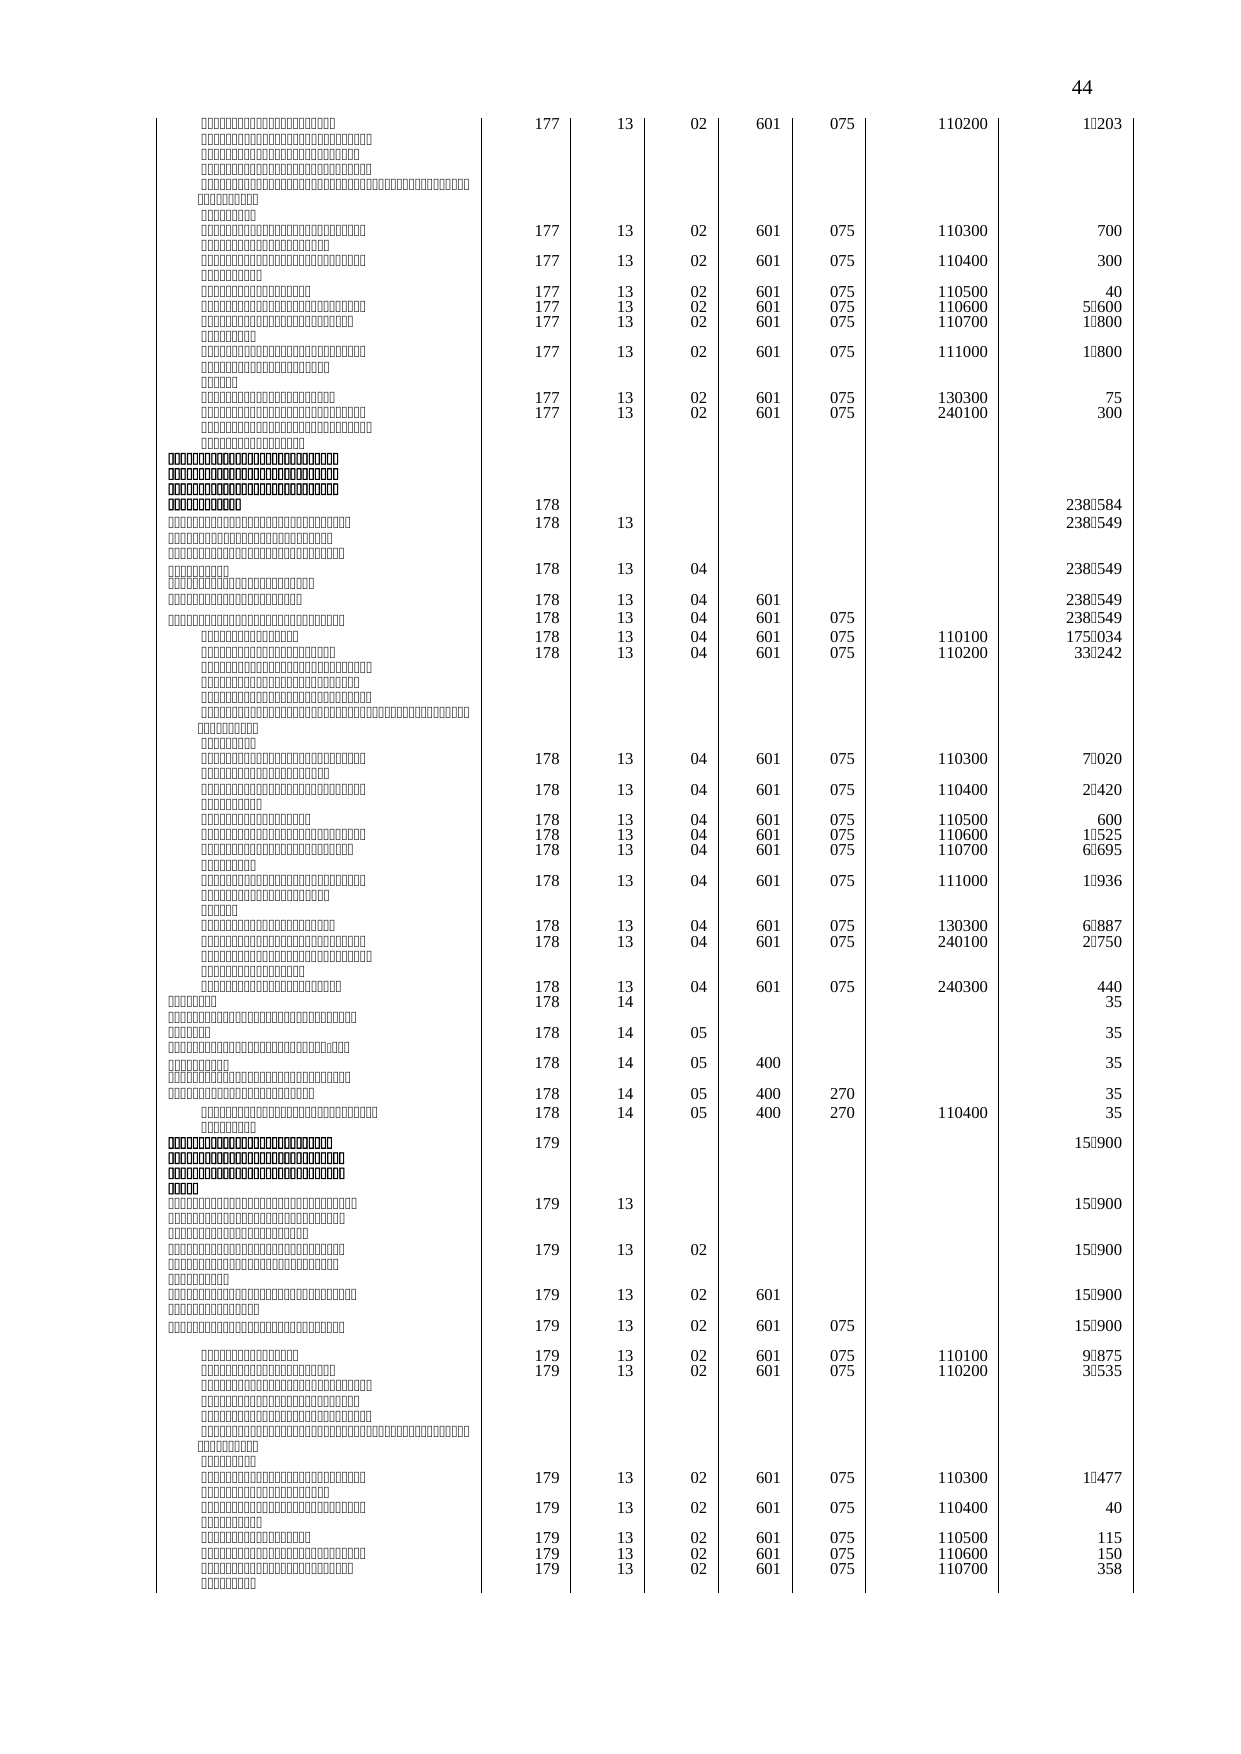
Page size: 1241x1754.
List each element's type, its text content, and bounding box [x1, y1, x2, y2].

table_cell  [645, 631, 718, 646]
table_cell  [482, 1137, 570, 1198]
table_cell  [482, 981, 570, 996]
table_cell [571, 453, 644, 517]
table_cell [719, 1011, 792, 1042]
table_cell  [719, 1502, 792, 1532]
table_cell   [157, 225, 481, 255]
table_cell [793, 1137, 865, 1198]
table_cell  [999, 646, 1133, 753]
table_cell [866, 548, 998, 578]
table_cell  [866, 225, 998, 255]
table_cell [645, 1198, 718, 1243]
table_cell   [157, 1502, 481, 1532]
table_cell  [645, 814, 718, 829]
table_cell  [645, 225, 718, 255]
table_cell  [866, 392, 998, 407]
table_cell  [999, 935, 1133, 981]
table_cell  [645, 392, 718, 407]
table_cell   [157, 1106, 481, 1137]
table_cell   [157, 1563, 481, 1593]
table_cell  [645, 255, 718, 285]
table_cell  [482, 875, 570, 920]
table_cell    [157, 1198, 481, 1243]
table_cell    [157, 407, 481, 453]
table_cell  [999, 1289, 1133, 1319]
table_cell  [645, 1011, 718, 1042]
table_cell  [571, 1350, 644, 1365]
table_cell [793, 517, 865, 548]
table_cell [866, 1198, 998, 1243]
table_cell  [999, 981, 1133, 996]
table_cell  [999, 346, 1133, 392]
table_cell [793, 578, 865, 612]
table_cell   [157, 316, 481, 346]
table_cell  [866, 875, 998, 920]
table_cell  [645, 783, 718, 814]
table_cell   [157, 1011, 481, 1042]
table_cell  [482, 316, 570, 346]
table_cell  [999, 1502, 1133, 1532]
table_cell  [999, 301, 1133, 316]
table_cell  [793, 844, 865, 874]
table_cell  [719, 1319, 792, 1350]
table_cell [866, 517, 998, 548]
table_cell  [157, 612, 481, 631]
table_cell [719, 548, 792, 578]
table_cell  [999, 1137, 1133, 1198]
table_cell  [571, 631, 644, 646]
table_cell [645, 996, 718, 1011]
table_cell  [571, 1106, 644, 1137]
table_cell  [999, 392, 1133, 407]
table_cell  [793, 646, 865, 753]
table_cell  [571, 225, 644, 255]
table_cell  [999, 996, 1133, 1011]
table_cell  [645, 316, 718, 346]
table_cell [719, 996, 792, 1011]
table_cell [645, 517, 718, 548]
table_cell  [645, 981, 718, 996]
table_cell  [999, 285, 1133, 301]
table_cell  [866, 1548, 998, 1563]
table_cell  [645, 935, 718, 981]
table_cell  [719, 1532, 792, 1547]
table_cell  [793, 255, 865, 285]
table_cell  [793, 1365, 865, 1471]
table_cell  [793, 392, 865, 407]
table_cell  [999, 1011, 1133, 1042]
table_cell  [866, 301, 998, 316]
table_cell  [482, 578, 570, 612]
table_cell  [645, 1365, 718, 1471]
table_cell  [482, 548, 570, 578]
table_cell    [157, 346, 481, 392]
table_cell  [866, 783, 998, 814]
table_cell [645, 453, 718, 517]
table_cell  [793, 1350, 865, 1365]
table_cell  [866, 1563, 998, 1593]
table_cell  [719, 301, 792, 316]
table_cell  [571, 285, 644, 301]
table_cell  [999, 1106, 1133, 1137]
table_cell  [571, 935, 644, 981]
table_cell  [571, 346, 644, 392]
table_cell  [999, 1243, 1133, 1289]
table_cell  [866, 1532, 998, 1547]
table_cell  [999, 1532, 1133, 1547]
table_cell  [157, 1350, 481, 1365]
table_cell  [645, 1243, 718, 1289]
table_cell  [793, 783, 865, 814]
table_cell  [719, 646, 792, 753]
table_cell  [999, 920, 1133, 935]
table_cell  [793, 981, 865, 996]
table_cell [719, 1198, 792, 1243]
table_cell  [482, 920, 570, 935]
table_cell  [482, 1243, 570, 1289]
table_cell [866, 1011, 998, 1042]
table_cell  [645, 875, 718, 920]
table_cell  [719, 783, 792, 814]
table_cell  [571, 783, 644, 814]
table_cell  [645, 301, 718, 316]
table_cell  [999, 1365, 1133, 1471]
table_cell  [999, 453, 1133, 517]
table_cell  [645, 1289, 718, 1319]
table_cell  [482, 844, 570, 874]
table_cell  [999, 612, 1133, 631]
table_cell  [645, 578, 718, 612]
table_cell  [482, 1502, 570, 1532]
table_cell  [645, 1106, 718, 1137]
table_cell  [482, 285, 570, 301]
table_cell  [482, 935, 570, 981]
table_cell   [157, 1072, 481, 1106]
table_cell  [999, 118, 1133, 224]
table_cell  [866, 346, 998, 392]
table_cell  [999, 407, 1133, 453]
table_cell  [793, 1563, 865, 1593]
table_cell  [482, 118, 570, 224]
table_cell  [571, 844, 644, 874]
table_cell  [571, 875, 644, 920]
table_cell  [571, 996, 644, 1011]
table_cell  [999, 844, 1133, 874]
table_cell  [999, 578, 1133, 612]
table_cell  [482, 631, 570, 646]
table_cell  [571, 1042, 644, 1072]
table_cell   [157, 783, 481, 814]
table_cell  [793, 1502, 865, 1532]
table_cell  [482, 814, 570, 829]
table_cell  [571, 1532, 644, 1547]
table_cell  [645, 1471, 718, 1502]
table_cell  [719, 844, 792, 874]
table_cell  [793, 631, 865, 646]
table_cell  [157, 1319, 481, 1350]
table_cell  [719, 225, 792, 255]
table_cell  [645, 1350, 718, 1365]
table_cell [866, 996, 998, 1011]
table_cell [866, 612, 998, 631]
table_cell  [999, 783, 1133, 814]
table_cell  [793, 316, 865, 346]
table_cell  [999, 1072, 1133, 1106]
table_cell  [999, 753, 1133, 783]
table_cell  [482, 1011, 570, 1042]
table_cell  [793, 612, 865, 631]
table_cell  [645, 612, 718, 631]
table_cell  [157, 996, 481, 1011]
table_cell  [571, 981, 644, 996]
table_cell  [571, 316, 644, 346]
table_cell  [645, 844, 718, 874]
table_cell   [157, 1042, 481, 1072]
table_cell  [999, 1198, 1133, 1243]
table_cell  [571, 1563, 644, 1593]
table_cell  [482, 453, 570, 517]
table_cell  [999, 548, 1133, 578]
table_cell  [999, 1548, 1133, 1563]
table_cell  [645, 1319, 718, 1350]
table_cell  [793, 407, 865, 453]
table_cell  [866, 1350, 998, 1365]
table_cell  [482, 346, 570, 392]
table_cell  [571, 1243, 644, 1289]
table_cell  [482, 1042, 570, 1072]
table_cell  [645, 346, 718, 392]
table_cell  [866, 1502, 998, 1532]
table_cell [793, 1289, 865, 1319]
table_cell  [719, 1471, 792, 1502]
table_cell  [999, 225, 1133, 255]
table_cell  [999, 255, 1133, 285]
table_cell  [793, 301, 865, 316]
table_cell  [719, 1548, 792, 1563]
table_cell  [866, 829, 998, 844]
table_cell  [571, 612, 644, 631]
table_cell  [571, 1072, 644, 1106]
table_cell  [999, 1319, 1133, 1350]
table_cell  [793, 285, 865, 301]
table_cell  [719, 875, 792, 920]
table_cell [719, 1243, 792, 1289]
table_cell  [719, 1563, 792, 1593]
table_cell  [157, 814, 481, 829]
table_cell  [645, 1532, 718, 1547]
table_cell [719, 1137, 792, 1198]
table_cell [866, 1243, 998, 1289]
table_cell  [482, 517, 570, 548]
table_cell [866, 578, 998, 612]
table_cell  [571, 1365, 644, 1471]
table_cell  [999, 1563, 1133, 1593]
table_cell [645, 1137, 718, 1198]
table_cell  [571, 517, 644, 548]
table_cell  [645, 548, 718, 578]
table_cell  [719, 935, 792, 981]
table_cell    [157, 875, 481, 920]
table_cell   [157, 517, 481, 548]
table_cell  [645, 118, 718, 224]
table_cell  [999, 829, 1133, 844]
table_cell  [999, 631, 1133, 646]
table_cell  [719, 612, 792, 631]
table_cell  [482, 829, 570, 844]
table_cell  [482, 1106, 570, 1137]
table_cell [866, 1072, 998, 1106]
table_cell  [645, 1042, 718, 1072]
table_cell  [482, 1365, 570, 1471]
table_cell  [571, 814, 644, 829]
table_cell  [866, 255, 998, 285]
table_cell  [482, 255, 570, 285]
table_cell  [719, 1106, 792, 1137]
table_cell  [866, 844, 998, 874]
table_cell  [793, 1532, 865, 1547]
table_cell  [866, 753, 998, 783]
table_cell  [866, 981, 998, 996]
table_cell [571, 1137, 644, 1198]
table_cell  [866, 646, 998, 753]
table_cell  [793, 1319, 865, 1350]
table_cell  [482, 1471, 570, 1502]
table_cell  [645, 920, 718, 935]
table_cell  [571, 407, 644, 453]
table_cell  [157, 981, 481, 996]
table_cell  [645, 1548, 718, 1563]
table_cell  [571, 548, 644, 578]
table_cell [793, 1011, 865, 1042]
table_cell       [157, 1365, 481, 1471]
table_cell  [482, 1072, 570, 1106]
table_cell [793, 996, 865, 1011]
table_cell  [645, 1563, 718, 1593]
table_cell  [719, 829, 792, 844]
table_cell  [571, 920, 644, 935]
table_cell  [999, 1471, 1133, 1502]
table_cell  [571, 1502, 644, 1532]
table_cell  [719, 753, 792, 783]
table_cell  [999, 316, 1133, 346]
table_cell  [157, 392, 481, 407]
table_cell [719, 517, 792, 548]
table_cell [793, 1198, 865, 1243]
table_cell  [719, 1350, 792, 1365]
table_cell  [719, 1042, 792, 1072]
table_cell  [866, 1365, 998, 1471]
table_cell       [157, 118, 481, 224]
table_cell  [571, 301, 644, 316]
table_cell  [719, 578, 792, 612]
table_cell    [157, 935, 481, 981]
table_cell  [793, 753, 865, 783]
table_cell  [482, 753, 570, 783]
table_cell  [645, 646, 718, 753]
table_cell  [482, 612, 570, 631]
table_cell  [719, 814, 792, 829]
table_cell  [719, 631, 792, 646]
table_cell  [866, 316, 998, 346]
table_cell [793, 1243, 865, 1289]
table_cell  [157, 285, 481, 301]
table_cell [866, 1137, 998, 1198]
table_cell  [571, 1471, 644, 1502]
table_cell   [157, 1471, 481, 1502]
table_cell  [793, 346, 865, 392]
table_cell  [719, 255, 792, 285]
table_cell  [571, 1198, 644, 1243]
table_cell  [157, 829, 481, 844]
table_cell  [482, 225, 570, 255]
table_cell    [157, 1243, 481, 1289]
table_cell  [482, 646, 570, 753]
table_cell [793, 453, 865, 517]
table_cell  [719, 346, 792, 392]
table_cell  [793, 920, 865, 935]
table_cell  [719, 920, 792, 935]
table_cell   [157, 1289, 481, 1319]
table_cell  [719, 407, 792, 453]
table_cell  [482, 1548, 570, 1563]
table_cell  [157, 920, 481, 935]
table_cell   [157, 578, 481, 612]
table_cell  [571, 1011, 644, 1042]
table_cell  [866, 407, 998, 453]
table_cell  [866, 631, 998, 646]
table_cell  [866, 1106, 998, 1137]
table_cell  [999, 1350, 1133, 1365]
table_cell   [157, 548, 481, 578]
table_cell   [157, 753, 481, 783]
table_cell  [645, 285, 718, 301]
table_cell [866, 1289, 998, 1319]
table_cell  [571, 118, 644, 224]
table_cell  [571, 255, 644, 285]
table_cell  [999, 814, 1133, 829]
table_cell  [157, 1548, 481, 1563]
table_cell  [571, 1319, 644, 1350]
table_cell  [482, 996, 570, 1011]
table_cell  [793, 935, 865, 981]
table_cell  [793, 225, 865, 255]
table_cell  [482, 1289, 570, 1319]
table_cell  [719, 1289, 792, 1319]
table_cell  [482, 1198, 570, 1243]
table_cell  [793, 1072, 865, 1106]
table_cell     [157, 1137, 481, 1198]
table_cell  [793, 118, 865, 224]
table_cell   [157, 255, 481, 285]
table_cell  [482, 407, 570, 453]
table_cell  [571, 646, 644, 753]
table_cell   [157, 844, 481, 874]
table_cell  [645, 1502, 718, 1532]
table_cell  [571, 1548, 644, 1563]
table_cell [866, 453, 998, 517]
table_cell  [645, 1072, 718, 1106]
table_cell  [866, 285, 998, 301]
table_cell  [719, 1365, 792, 1471]
table_cell  [645, 829, 718, 844]
table_cell [793, 548, 865, 578]
table_cell  [482, 301, 570, 316]
table_cell     [157, 453, 481, 517]
table_cell  [482, 783, 570, 814]
table_cell  [866, 1471, 998, 1502]
table_cell  [571, 1289, 644, 1319]
table_cell  [719, 316, 792, 346]
table_cell  [999, 517, 1133, 548]
table_cell  [866, 935, 998, 981]
table_cell  [157, 631, 481, 646]
table_cell  [719, 118, 792, 224]
table_cell  [866, 920, 998, 935]
table_cell  [482, 1319, 570, 1350]
table_cell  [157, 1532, 481, 1547]
table_cell [866, 1319, 998, 1350]
table_cell  [645, 407, 718, 453]
table_cell       [157, 646, 481, 753]
table_cell  [719, 981, 792, 996]
table_cell  [866, 814, 998, 829]
table_cell  [719, 1072, 792, 1106]
table_cell  [793, 1106, 865, 1137]
table_cell  [645, 753, 718, 783]
table_cell  [719, 392, 792, 407]
table_cell  [482, 392, 570, 407]
table_cell  [999, 1042, 1133, 1072]
table_cell  [571, 753, 644, 783]
table_cell  [999, 875, 1133, 920]
table_cell  [571, 578, 644, 612]
table_cell  [793, 829, 865, 844]
table_cell  [157, 301, 481, 316]
table_cell  [793, 875, 865, 920]
table_cell  [793, 1471, 865, 1502]
table_cell [793, 1042, 865, 1072]
table_cell  [793, 814, 865, 829]
table_cell  [482, 1532, 570, 1547]
table_cell  [793, 1548, 865, 1563]
table_cell [866, 1042, 998, 1072]
table_cell  [482, 1563, 570, 1593]
table_cell  [482, 1350, 570, 1365]
table_cell  [866, 118, 998, 224]
table_cell  [571, 392, 644, 407]
table_cell [719, 453, 792, 517]
table_cell  [719, 285, 792, 301]
table_cell  [571, 829, 644, 844]
